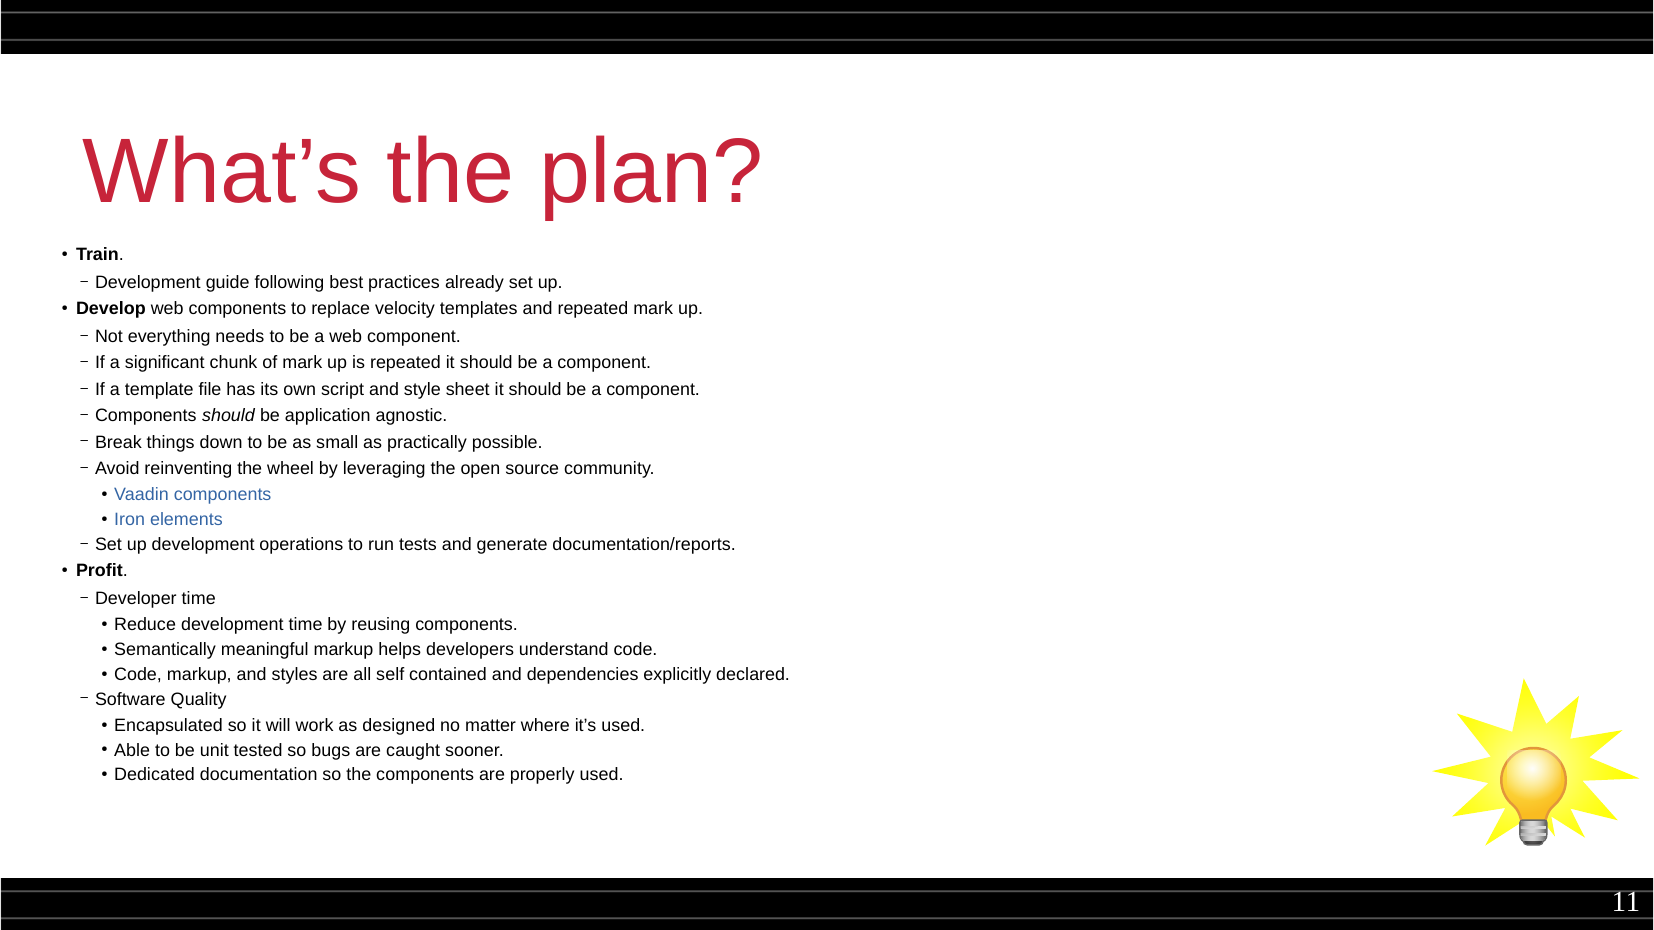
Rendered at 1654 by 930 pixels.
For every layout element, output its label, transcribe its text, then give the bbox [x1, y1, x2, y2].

title What’s the plan? [82, 92, 1571, 248]
list Train. Development guide following best practices already set up. Develop web components to replace velocity templates and repeated mark up. Not everything needs to be a web component. If a significant chunk of mark up is repeated it should be a component. If a template file has its own script and style sheet it should be a component. Components should be application agnostic. Break things down to be as small as practically possible. Avoid reinventing the wheel by leveraging the open source community. Vaadin components Iron elements Set up development operations to run tests and generate documentation/reports. Profit. Developer time Reduce development time by reusing components. Semantically meaningful markup helps developers understand code. Code, markup, and styles are all self contained and dependencies explicitly declared. Software Quality Encapsulated so it will work as designed no matter where it’s used. Able to be unit tested so bugs are caught sooner. Dedicated documentation so the components are properly used. [56, 216, 1441, 796]
picture [0, 0, 1654, 54]
picture [0, 644, 1654, 930]
